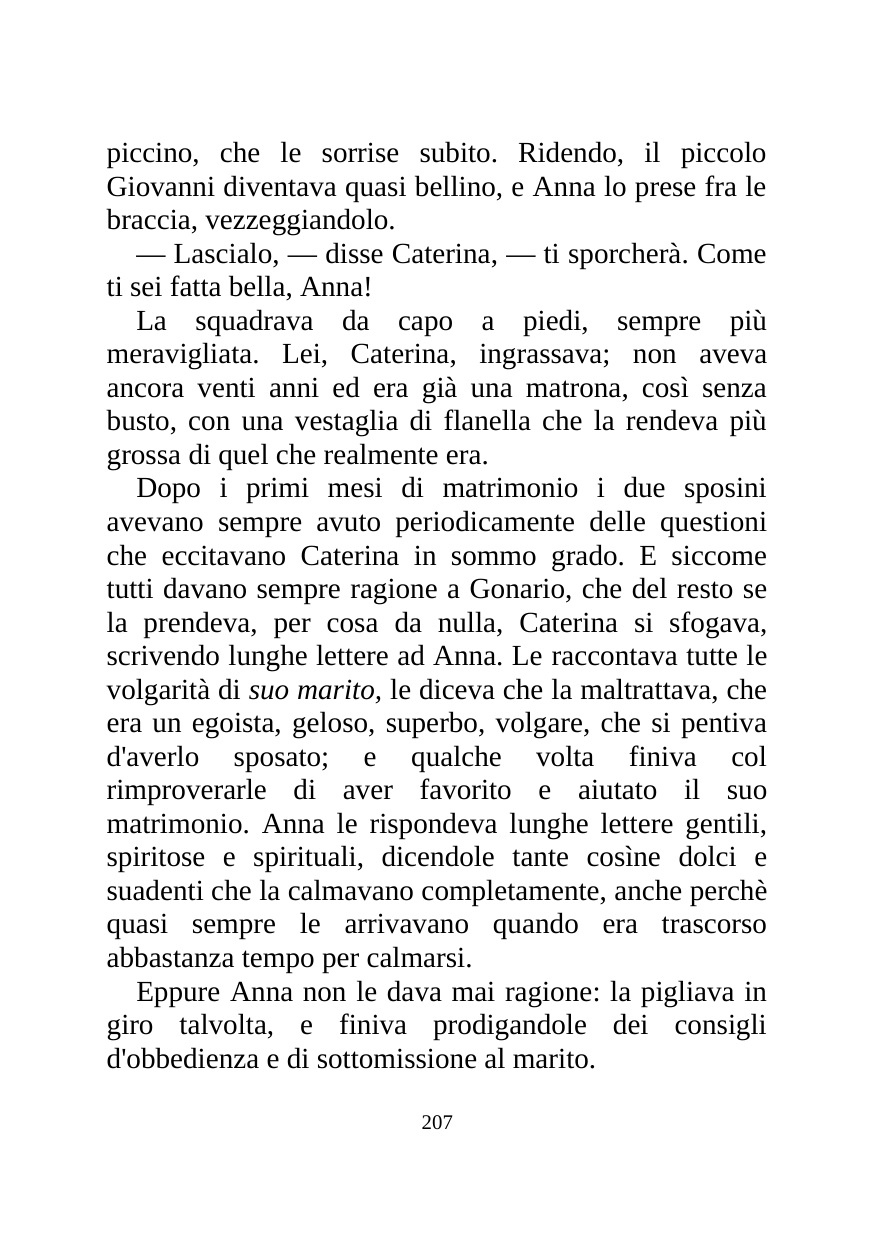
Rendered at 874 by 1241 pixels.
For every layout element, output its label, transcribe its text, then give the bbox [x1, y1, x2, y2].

text La squadrava da capo a piedi, sempre più meravigliata. Lei, Caterina, ingrassava; non aveva ancora venti anni ed era già una matrona, così senza busto, con una vestaglia di flanella che la rendeva più grossa di quel che realmente era. [106, 303, 768, 471]
text piccino, che le sorrise subito. Ridendo, il piccolo Giovanni diventava quasi bellino, e Anna lo prese fra le braccia, vezzeggiandolo. [106, 135, 768, 236]
text Eppure Anna non le dava mai ragione: la pigliava in giro talvolta, e finiva prodigandole dei consigli d'obbedienza e di sottomissione al marito. [106, 974, 768, 1074]
text — Lascialo, — disse Caterina, — ti sporcherà. Come ti sei fatta bella, Anna! [106, 236, 768, 303]
text Dopo i primi mesi di matrimonio i due sposini avevano sempre avuto periodicamente delle questioni che eccitavano Caterina in sommo grado. E siccome tutti davano sempre ragione a Gonario, che del resto se la prendeva, per cosa da nulla, Caterina si sfogava, scrivendo lunghe lettere ad Anna. Le raccontava tutte le volgarità di suo marito, le diceva che la maltrattava, che era un egoista, geloso, superbo, volgare, che si pentiva d'averlo sposato; e qualche volta finiva col rimproverarle di aver favorito e aiutato il suo matrimonio. Anna le rispondeva lunghe lettere gentili, spiritose e spirituali, dicendole tante cosìne dolci e suadenti che la calmavano completamente, anche perchè quasi sempre le arrivavano quando era trascorso abbastanza tempo per calmarsi. [106, 471, 768, 974]
